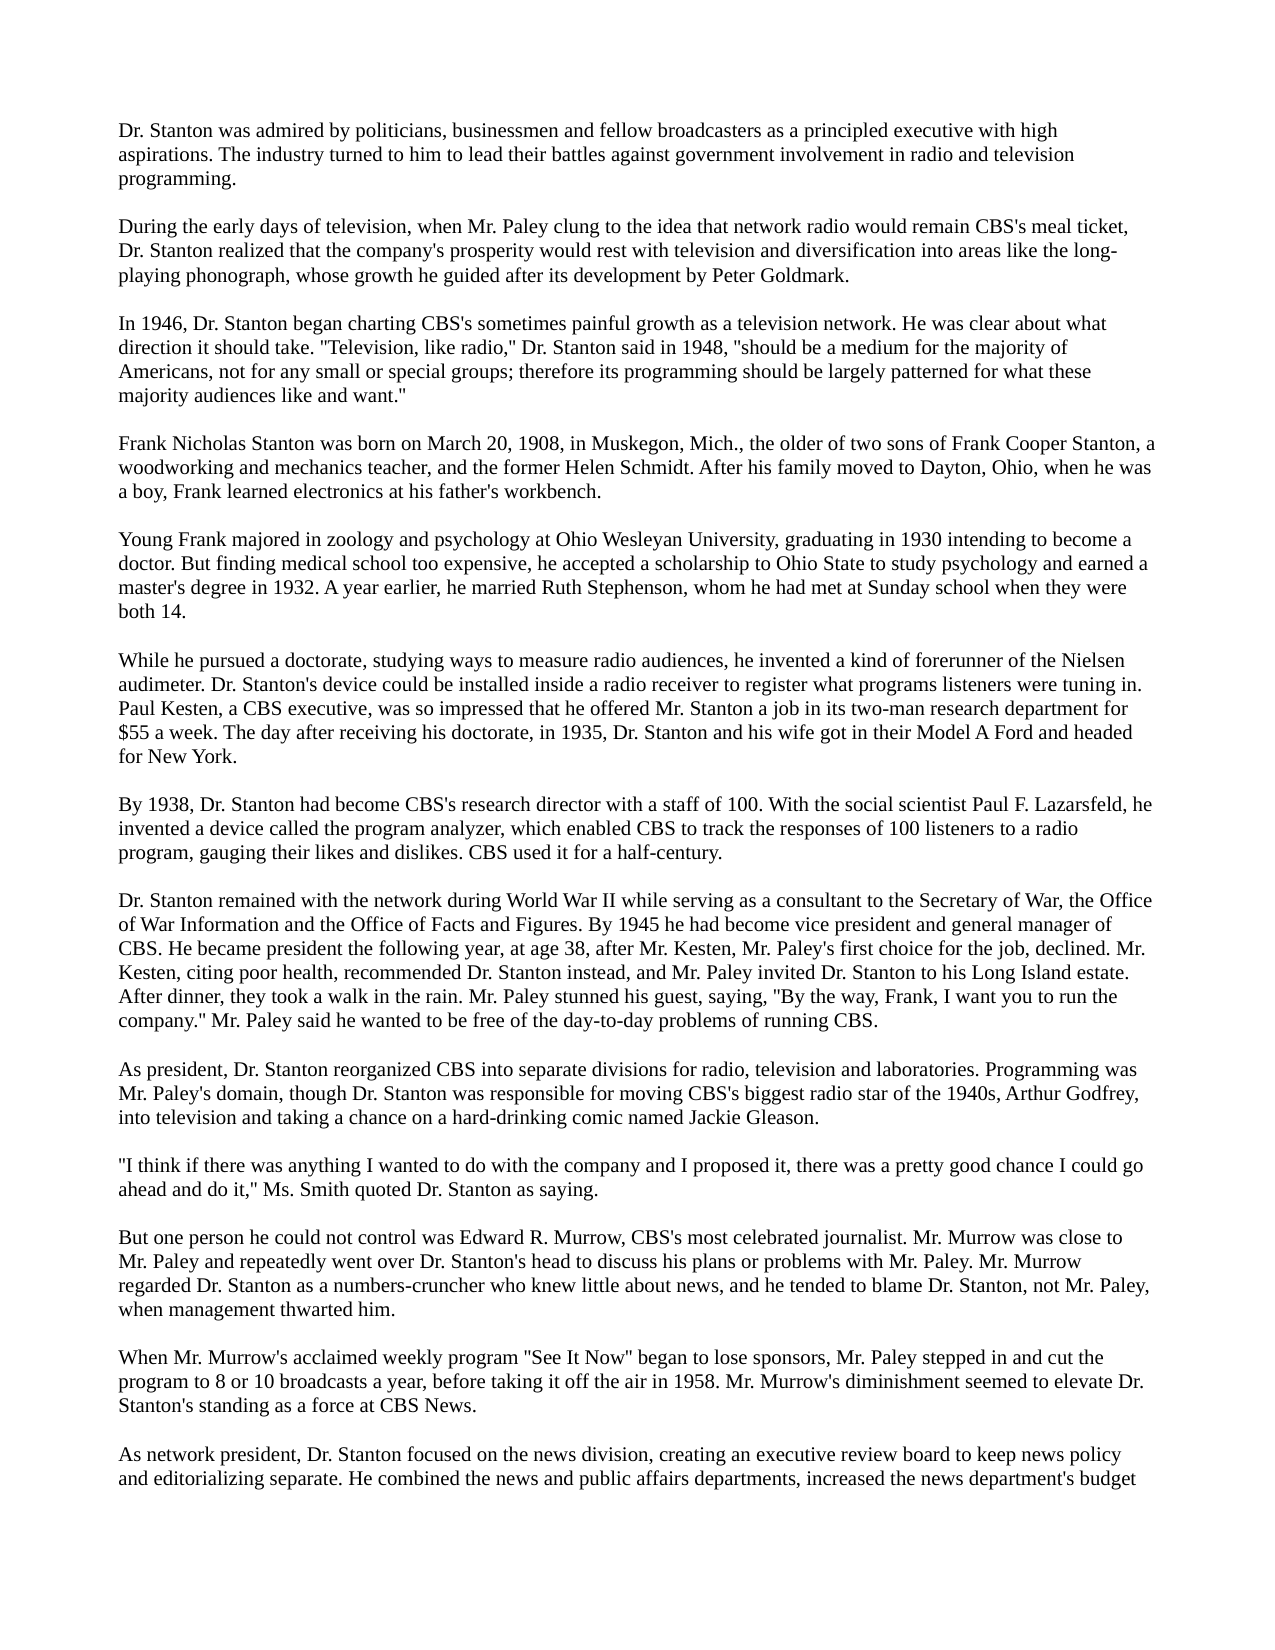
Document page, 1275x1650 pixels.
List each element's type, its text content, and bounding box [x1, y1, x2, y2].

text As network president, Dr. Stanton focused on the news division, creating an executive review board to keep news policy and editorializing separate. He combined the news and public affairs departments, increased the news department's budget [118, 1442, 1157, 1490]
text ''I think if there was anything I wanted to do with the company and I proposed it, there was a pretty good chance I could go ahead and do it,'' Ms. Smith quoted Dr. Stanton as saying. [118, 1153, 1157, 1201]
text As president, Dr. Stanton reorganized CBS into separate divisions for radio, television and laboratories. Programming was Mr. Paley's domain, though Dr. Stanton was responsible for moving CBS's biggest radio star of the 1940s, Arthur Godfrey, into television and taking a chance on a hard-drinking comic named Jackie Gleason. [118, 1057, 1157, 1129]
text When Mr. Murrow's acclaimed weekly program ''See It Now'' began to lose sponsors, Mr. Paley stepped in and cut the program to 8 or 10 broadcasts a year, before taking it off the air in 1958. Mr. Murrow's diminishment seemed to elevate Dr. Stanton's standing as a force at CBS News. [118, 1345, 1157, 1417]
text By 1938, Dr. Stanton had become CBS's research director with a staff of 100. With the social scientist Paul F. Lazarsfeld, he invented a device called the program analyzer, which enabled CBS to track the responses of 100 listeners to a radio program, gauging their likes and dislikes. CBS used it for a half-century. [118, 792, 1157, 864]
text While he pursued a doctorate, studying ways to measure radio audiences, he invented a kind of forerunner of the Nielsen audimeter. Dr. Stanton's device could be installed inside a radio receiver to register what programs listeners were tuning in. Paul Kesten, a CBS executive, was so impressed that he offered Mr. Stanton a job in its two-man research department for $55 a week. The day after receiving his doctorate, in 1935, Dr. Stanton and his wife got in their Model A Ford and headed for New York. [118, 647, 1157, 768]
text Dr. Stanton was admired by politicians, businessmen and fellow broadcasters as a principled executive with high aspirations. The industry turned to him to lead their battles against government involvement in radio and television programming. [118, 118, 1157, 190]
text Dr. Stanton remained with the network during World War II while serving as a consultant to the Secretary of War, the Office of War Information and the Office of Facts and Figures. By 1945 he had become vice president and general manager of CBS. He became president the following year, at age 38, after Mr. Kesten, Mr. Paley's first choice for the job, declined. Mr. Kesten, citing poor health, recommended Dr. Stanton instead, and Mr. Paley invited Dr. Stanton to his Long Island estate. After dinner, they took a walk in the rain. Mr. Paley stunned his guest, saying, ''By the way, Frank, I want you to run the company.'' Mr. Paley said he wanted to be free of the day-to-day problems of running CBS. [118, 888, 1157, 1032]
text In 1946, Dr. Stanton began charting CBS's sometimes painful growth as a television network. He was clear about what direction it should take. ''Television, like radio,'' Dr. Stanton said in 1948, ''should be a medium for the majority of Americans, not for any small or special groups; therefore its programming should be largely patterned for what these majority audiences like and want.'' [118, 311, 1157, 407]
text Frank Nicholas Stanton was born on March 20, 1908, in Muskegon, Mich., the older of two sons of Frank Cooper Stanton, a woodworking and mechanics teacher, and the former Helen Schmidt. After his family moved to Dayton, Ohio, when he was a boy, Frank learned electronics at his father's workbench. [118, 431, 1157, 503]
text Young Frank majored in zoology and psychology at Ohio Wesleyan University, graduating in 1930 intending to become a doctor. But finding medical school too expensive, he accepted a scholarship to Ohio State to study psychology and earned a master's degree in 1932. A year earlier, he married Ruth Stephenson, whom he had met at Sunday school when they were both 14. [118, 527, 1157, 623]
text During the early days of television, when Mr. Paley clung to the idea that network radio would remain CBS's meal ticket, Dr. Stanton realized that the company's prosperity would rest with television and diversification into areas like the long-playing phonograph, whose growth he guided after its development by Peter Goldmark. [118, 214, 1157, 287]
text But one person he could not control was Edward R. Murrow, CBS's most celebrated journalist. Mr. Murrow was close to Mr. Paley and repeatedly went over Dr. Stanton's head to discuss his plans or problems with Mr. Paley. Mr. Murrow regarded Dr. Stanton as a numbers-cruncher who knew little about news, and he tended to blame Dr. Stanton, not Mr. Paley, when management thwarted him. [118, 1225, 1157, 1321]
